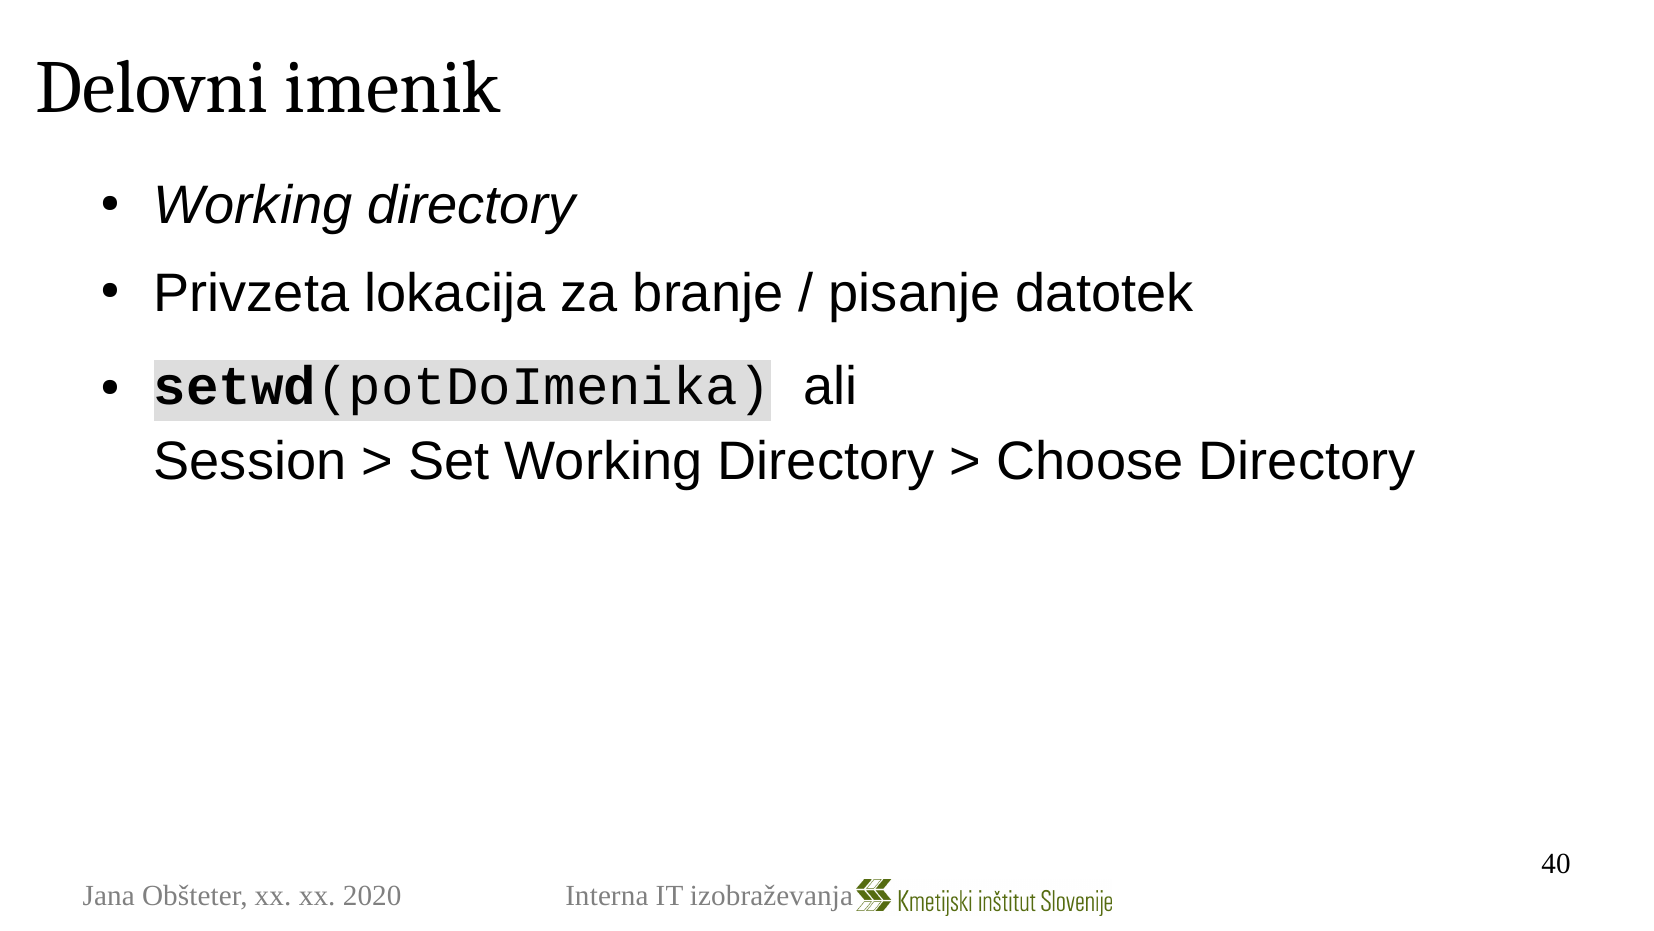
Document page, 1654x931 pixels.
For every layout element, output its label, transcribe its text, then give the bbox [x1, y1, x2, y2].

list Working directory Privzeta lokacija za branje / pisanje datotek setwd(potDoImenika) ali Session > Set Working Directory > Choose Directory [82, 165, 1571, 769]
picture [856, 879, 1112, 916]
title Delovni imenik [35, 21, 1524, 154]
